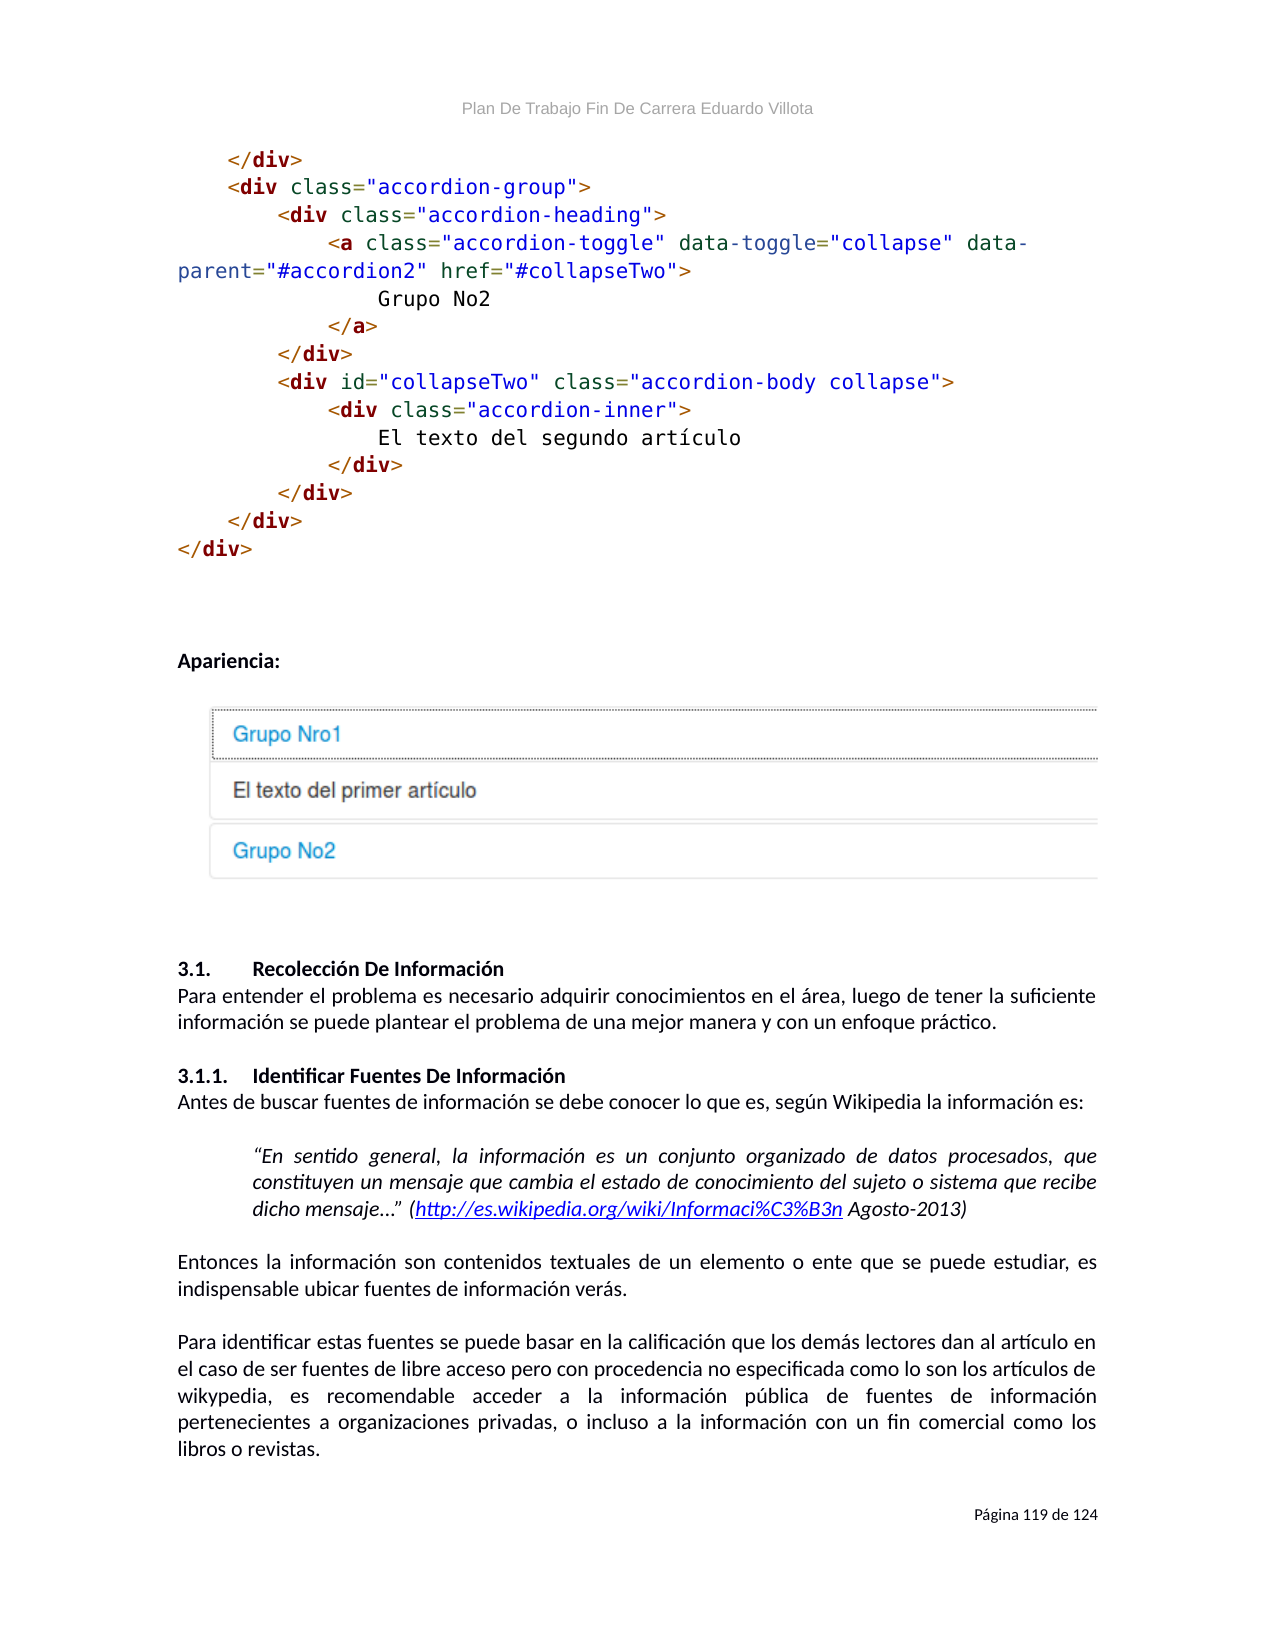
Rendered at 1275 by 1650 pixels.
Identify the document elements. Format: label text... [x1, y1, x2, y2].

text Entonces la información son contenidos textuales de un elemento o ente que se puede estudiar, es indispensable ubicar fuentes de información verás. [177, 1248, 1098, 1302]
text </a> [177, 314, 1098, 339]
text <a class="accordion-toggle" data-toggle="collapse" data-parent="#accordion2" href="#collapseTwo"> [177, 231, 1098, 283]
text <div class="accordion-inner"> [177, 398, 1098, 422]
text </div> [177, 537, 1098, 561]
text “En sentido general, la información es un conjunto organizado de datos procesados, que constituyen un mensaje que cambia el estado de conocimiento del sujeto o sistema que recibe dicho mensaje...” (http://es.wikipedia.org/wiki/Informaci%C3%B3n Agosto-2013) [252, 1142, 1098, 1222]
text 3.1. Recolección De Información [177, 956, 1098, 982]
text Apariencia: [177, 648, 1098, 674]
text </div> [177, 342, 1098, 367]
text </div> [177, 148, 1098, 172]
text </div> [177, 481, 1098, 506]
text <div id="collapseTwo" class="accordion-body collapse"> [177, 370, 1098, 394]
text <div class="accordion-group"> [177, 175, 1098, 200]
text Para entender el problema es necesario adquirir conocimientos en el área, luego de tener la suficiente información se puede plantear el problema de una mejor manera y con un enfoque práctico. [177, 982, 1098, 1035]
text Para identificar estas fuentes se puede basar en la calificación que los demás lectores dan al artículo en el caso de ser fuentes de libre acceso pero con procedencia no especificada como lo son los artículos de wikypedia, es recomendable acceder a la información pública de fuentes de información pertenecientes a organizaciones privadas, o incluso a la información con un fin comercial como los libros o revistas. [177, 1328, 1098, 1462]
text El texto del segundo artículo [177, 426, 1098, 450]
picture [177, 674, 1098, 956]
text </div> [177, 509, 1098, 533]
text </div> [177, 453, 1098, 478]
text <div class="accordion-heading"> [177, 203, 1098, 227]
text 3.1.1. Identificar Fuentes De Información [177, 1062, 1098, 1088]
text Antes de buscar fuentes de información se debe conocer lo que es, según Wikipedia la información es: [177, 1088, 1098, 1115]
text Grupo No2 [177, 287, 1098, 311]
